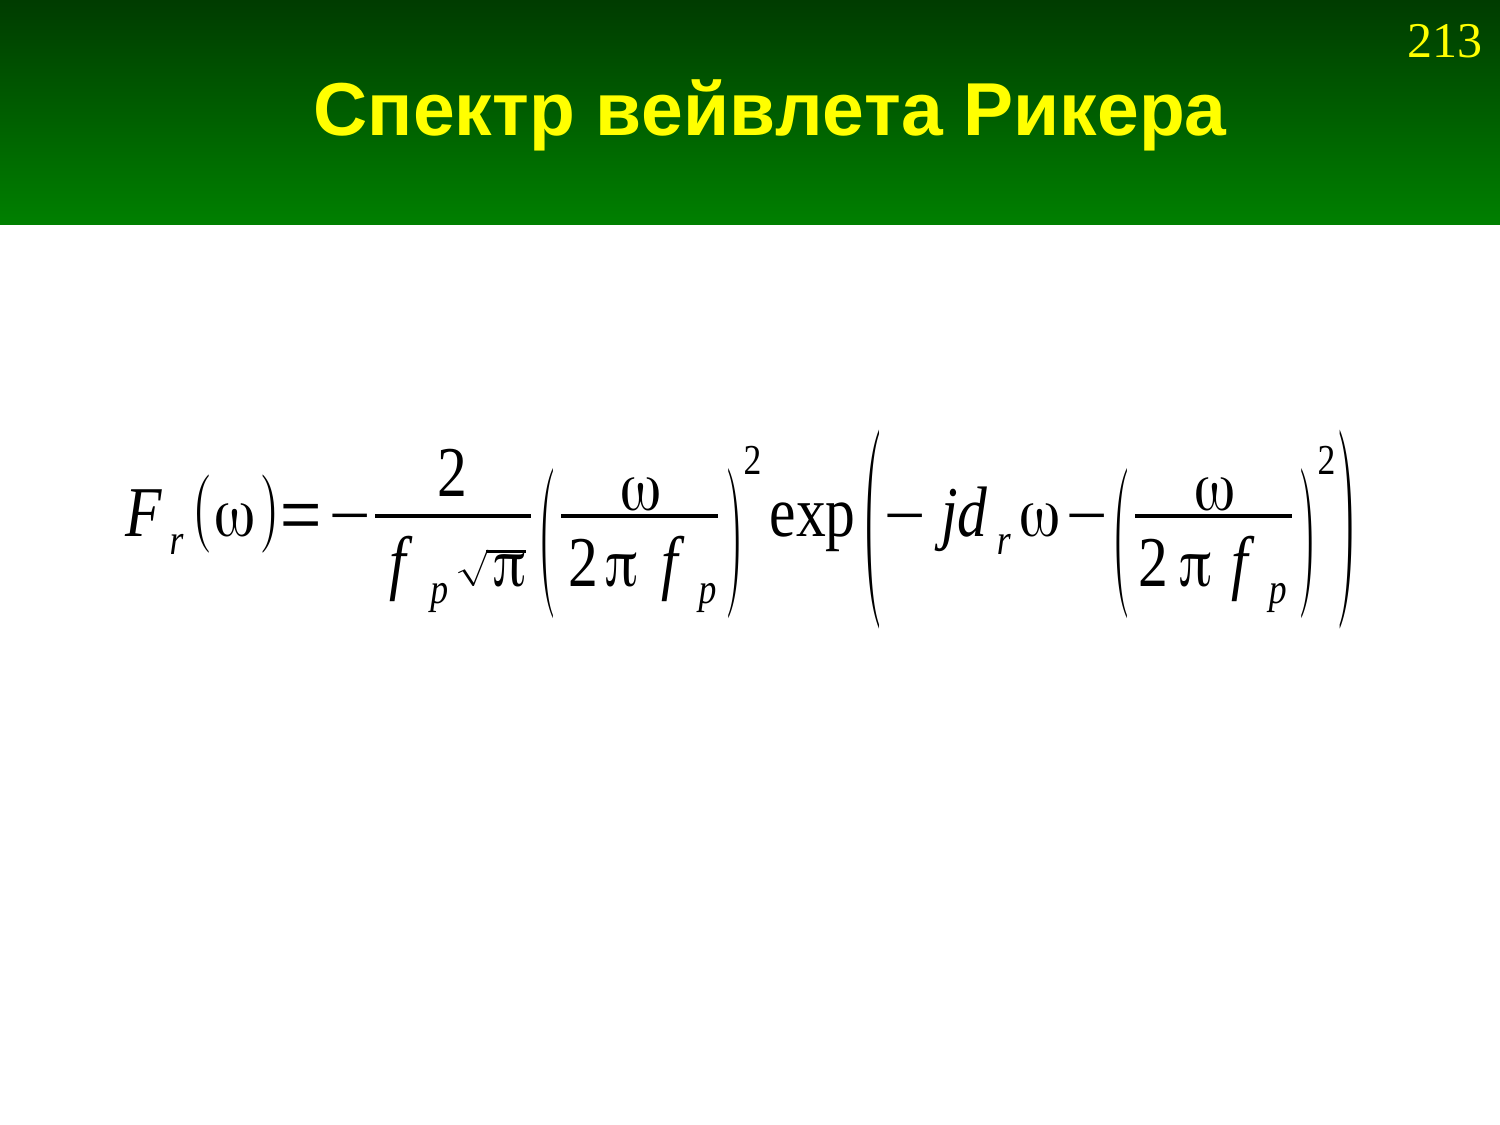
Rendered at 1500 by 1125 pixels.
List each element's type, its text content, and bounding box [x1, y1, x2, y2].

title Спектр вейвлета Рикера [100, 7, 1441, 204]
chart [106, 425, 1372, 632]
